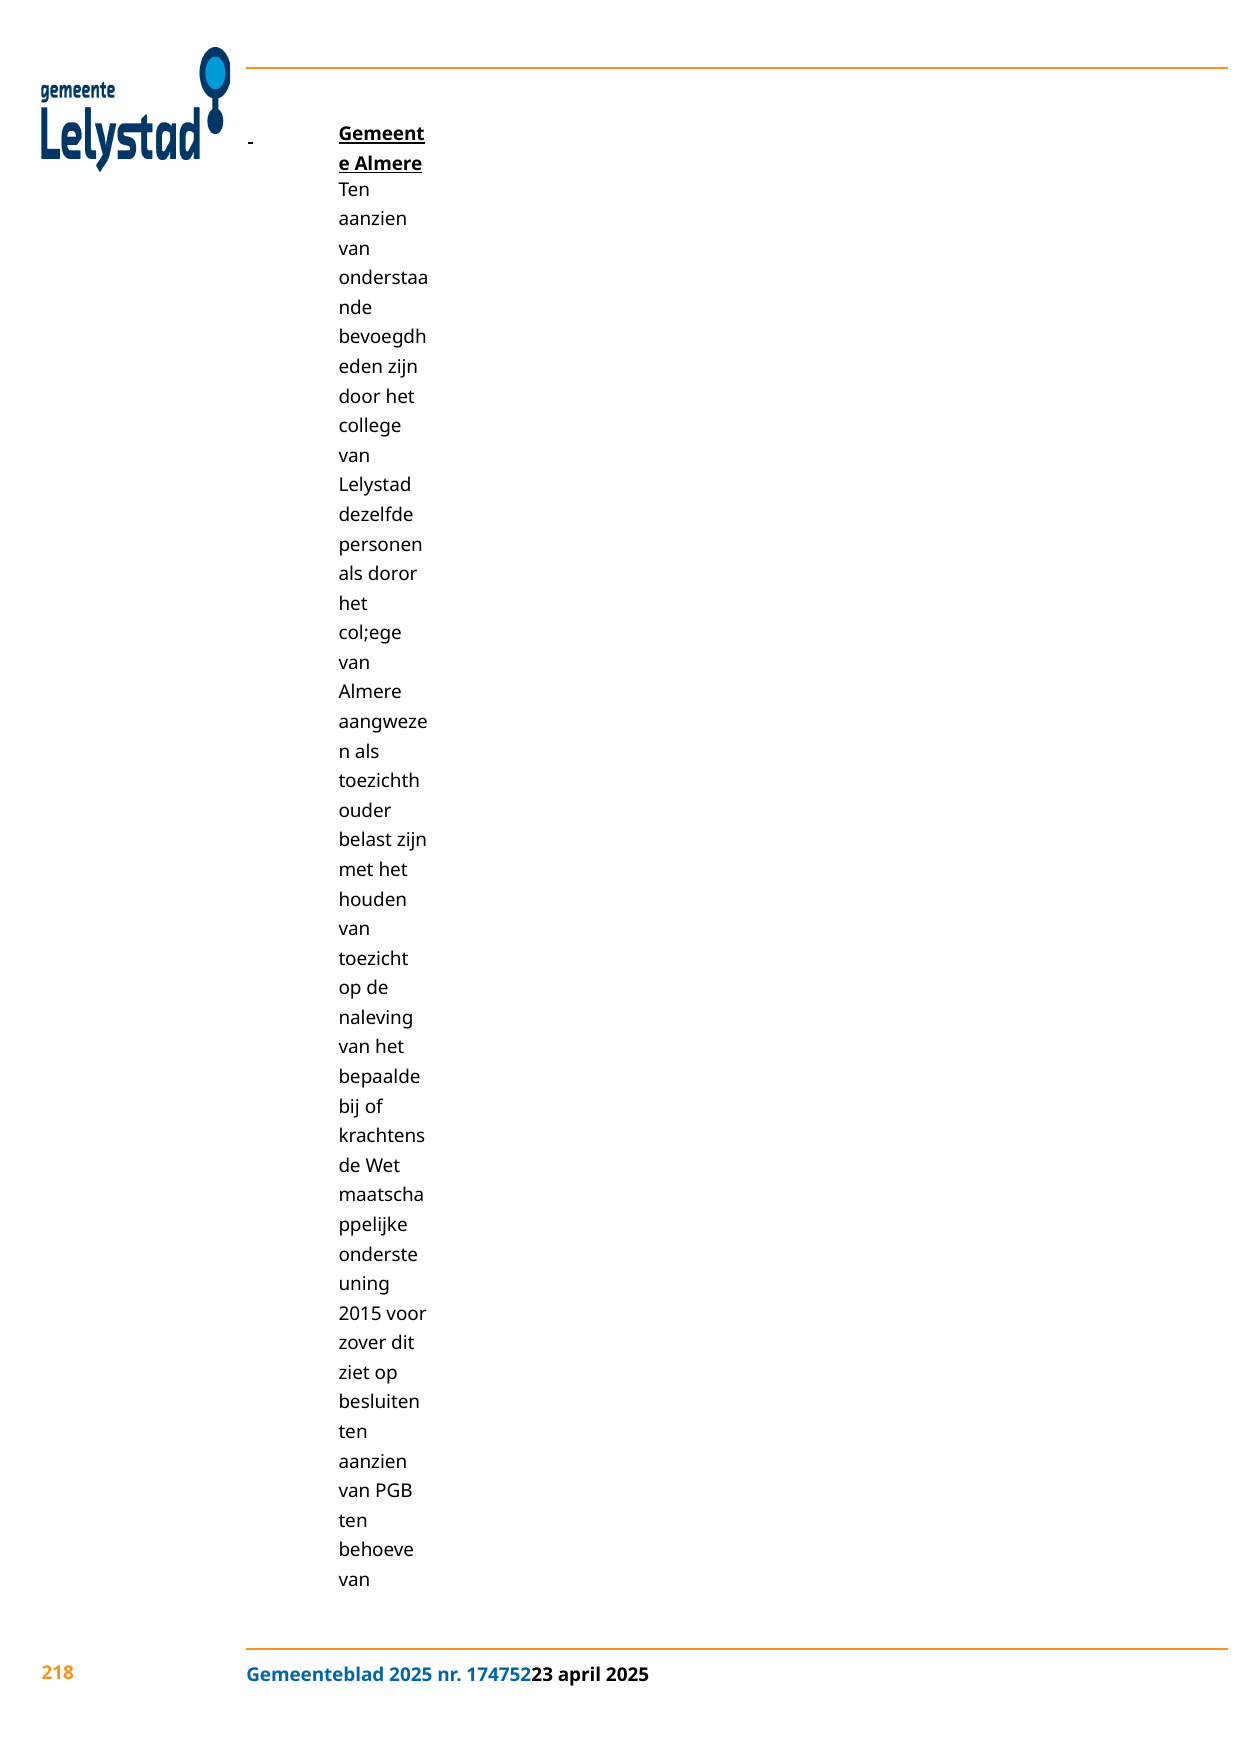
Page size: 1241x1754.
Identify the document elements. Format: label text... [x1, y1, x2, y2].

table_cell [429, 95, 519, 121]
picture [41, 47, 231, 172]
table_cell [519, 95, 609, 121]
table_cell [971, 121, 1061, 176]
table_cell [881, 176, 971, 1592]
table_cell [248, 176, 338, 1592]
table_cell [1061, 176, 1152, 1592]
table_cell [429, 121, 519, 176]
table_cell [881, 95, 971, 121]
table_cell [1061, 121, 1152, 176]
table_cell [700, 121, 790, 176]
table_cell [971, 176, 1061, 1592]
table_cell [971, 95, 1061, 121]
table_cell [790, 121, 881, 176]
table_cell [609, 176, 700, 1592]
table_cell [609, 121, 700, 176]
table_cell [790, 95, 881, 121]
table_cell [881, 121, 971, 176]
table_cell [609, 95, 700, 121]
table_cell Ten aanzien van onderstaande bevoegdheden zijn door het college van Lelystad dezelfde personen als doror het col;ege van Almere aangwezen als toezichthouder belast zijn met het houden van toezicht op de naleving van het bepaalde bij of krachtens de Wet maatschappelijke ondersteuning 2015 voor zover dit ziet op besluiten ten aanzien van PGB ten behoeve van [338, 176, 429, 1592]
table_cell [429, 176, 519, 1592]
table_cell [519, 121, 609, 176]
table_cell [700, 176, 790, 1592]
table_cell [790, 176, 881, 1592]
table_cell Gemeente Almere [338, 121, 429, 176]
table_cell [1061, 95, 1152, 121]
table_cell [248, 95, 338, 121]
table_cell [338, 95, 429, 121]
table_cell [700, 95, 790, 121]
table_cell [519, 176, 609, 1592]
table_cell [248, 121, 338, 176]
